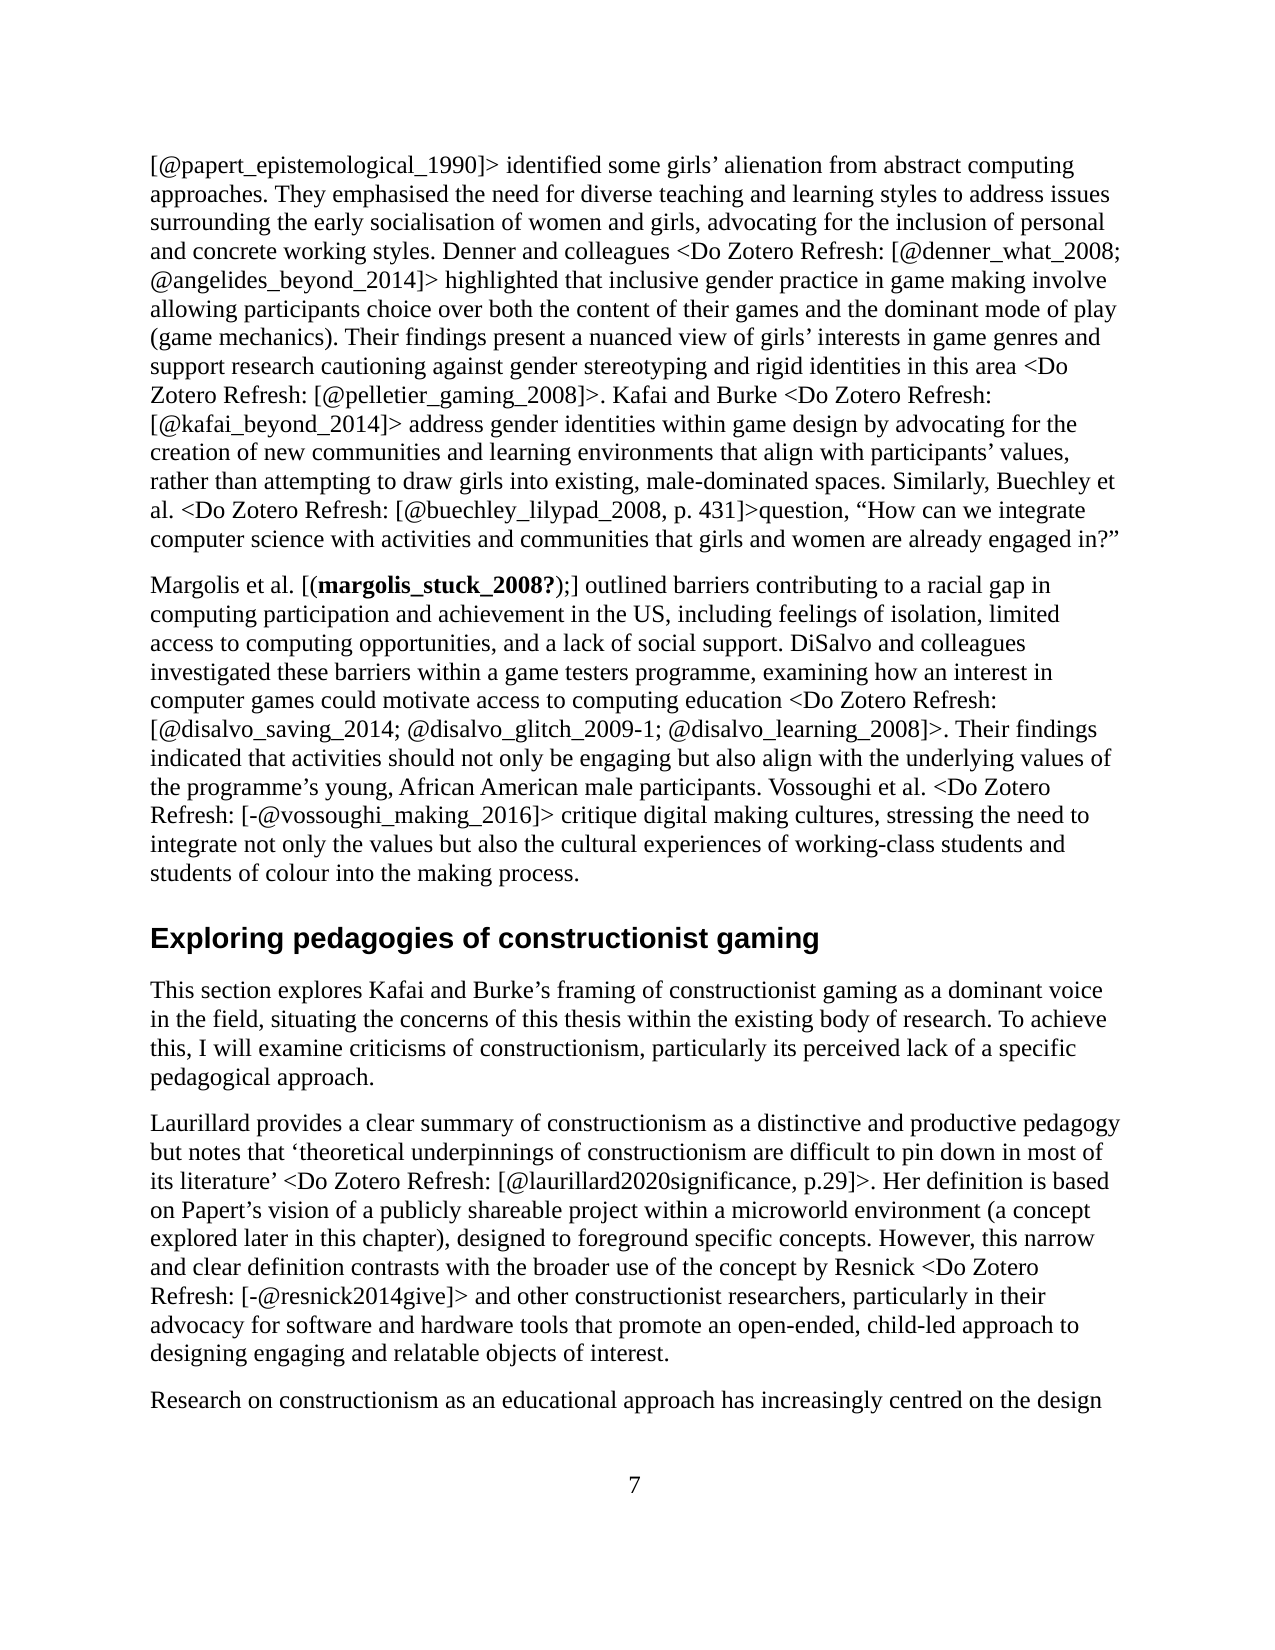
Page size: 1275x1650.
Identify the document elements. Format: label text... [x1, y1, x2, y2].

text This section explores Kafai and Burke’s framing of constructionist gaming as a dominant voice in the field, situating the concerns of this thesis within the existing body of research. To achieve this, I will examine criticisms of constructionism, particularly its perceived lack of a specific pedagogical approach. [150, 976, 1125, 1091]
text [@papert_epistemological_1990]> identified some girls’ alienation from abstract computing approaches. They emphasised the need for diverse teaching and learning styles to address issues surrounding the early socialisation of women and girls, advocating for the inclusion of personal and concrete working styles. Denner and colleagues <Do Zotero Refresh: [@denner_what_2008; @angelides_beyond_2014]> highlighted that inclusive gender practice in game making involve allowing participants choice over both the content of their games and the dominant mode of play (game mechanics). Their findings present a nuanced view of girls’ interests in game genres and support research cautioning against gender stereotyping and rigid identities in this area <Do Zotero Refresh: [@pelletier_gaming_2008]>. Kafai and Burke <Do Zotero Refresh: [@kafai_beyond_2014]> address gender identities within game design by advocating for the creation of new communities and learning environments that align with participants’ values, rather than attempting to draw girls into existing, male-dominated spaces. Similarly, Buechley et al. <Do Zotero Refresh: [@buechley_lilypad_2008, p. 431]>question, “How can we integrate computer science with activities and communities that girls and women are already engaged in?” [150, 150, 1125, 552]
subtitle Exploring pedagogies of constructionist gaming [150, 921, 1125, 954]
text Laurillard provides a clear summary of constructionism as a distinctive and productive pedagogy but notes that ‘theoretical underpinnings of constructionism are difficult to pin down in most of its literature’ <Do Zotero Refresh: [@laurillard2020significance, p.29]>. Her definition is based on Papert’s vision of a publicly shareable project within a microworld environment (a concept explored later in this chapter), designed to foreground specific concepts. However, this narrow and clear definition contrasts with the broader use of the concept by Resnick <Do Zotero Refresh: [-@resnick2014give]> and other constructionist researchers, particularly in their advocacy for software and hardware tools that promote an open-ended, child-led approach to designing engaging and relatable objects of interest. [150, 1108, 1125, 1367]
text Margolis et al. [(margolis_stuck_2008?);] outlined barriers contributing to a racial gap in computing participation and achievement in the US, including feelings of isolation, limited access to computing opportunities, and a lack of social support. DiSalvo and colleagues investigated these barriers within a game testers programme, examining how an interest in computer games could motivate access to computing education <Do Zotero Refresh: [@disalvo_saving_2014; @disalvo_glitch_2009-1; @disalvo_learning_2008]>. Their findings indicated that activities should not only be engaging but also align with the underlying values of the programme’s young, African American male participants. Vossoughi et al. <Do Zotero Refresh: [-@vossoughi_making_2016]> critique digital making cultures, stressing the need to integrate not only the values but also the cultural experiences of working-class students and students of colour into the making process. [150, 570, 1125, 887]
text Research on constructionism as an educational approach has increasingly centred on the design [150, 1385, 1125, 1414]
